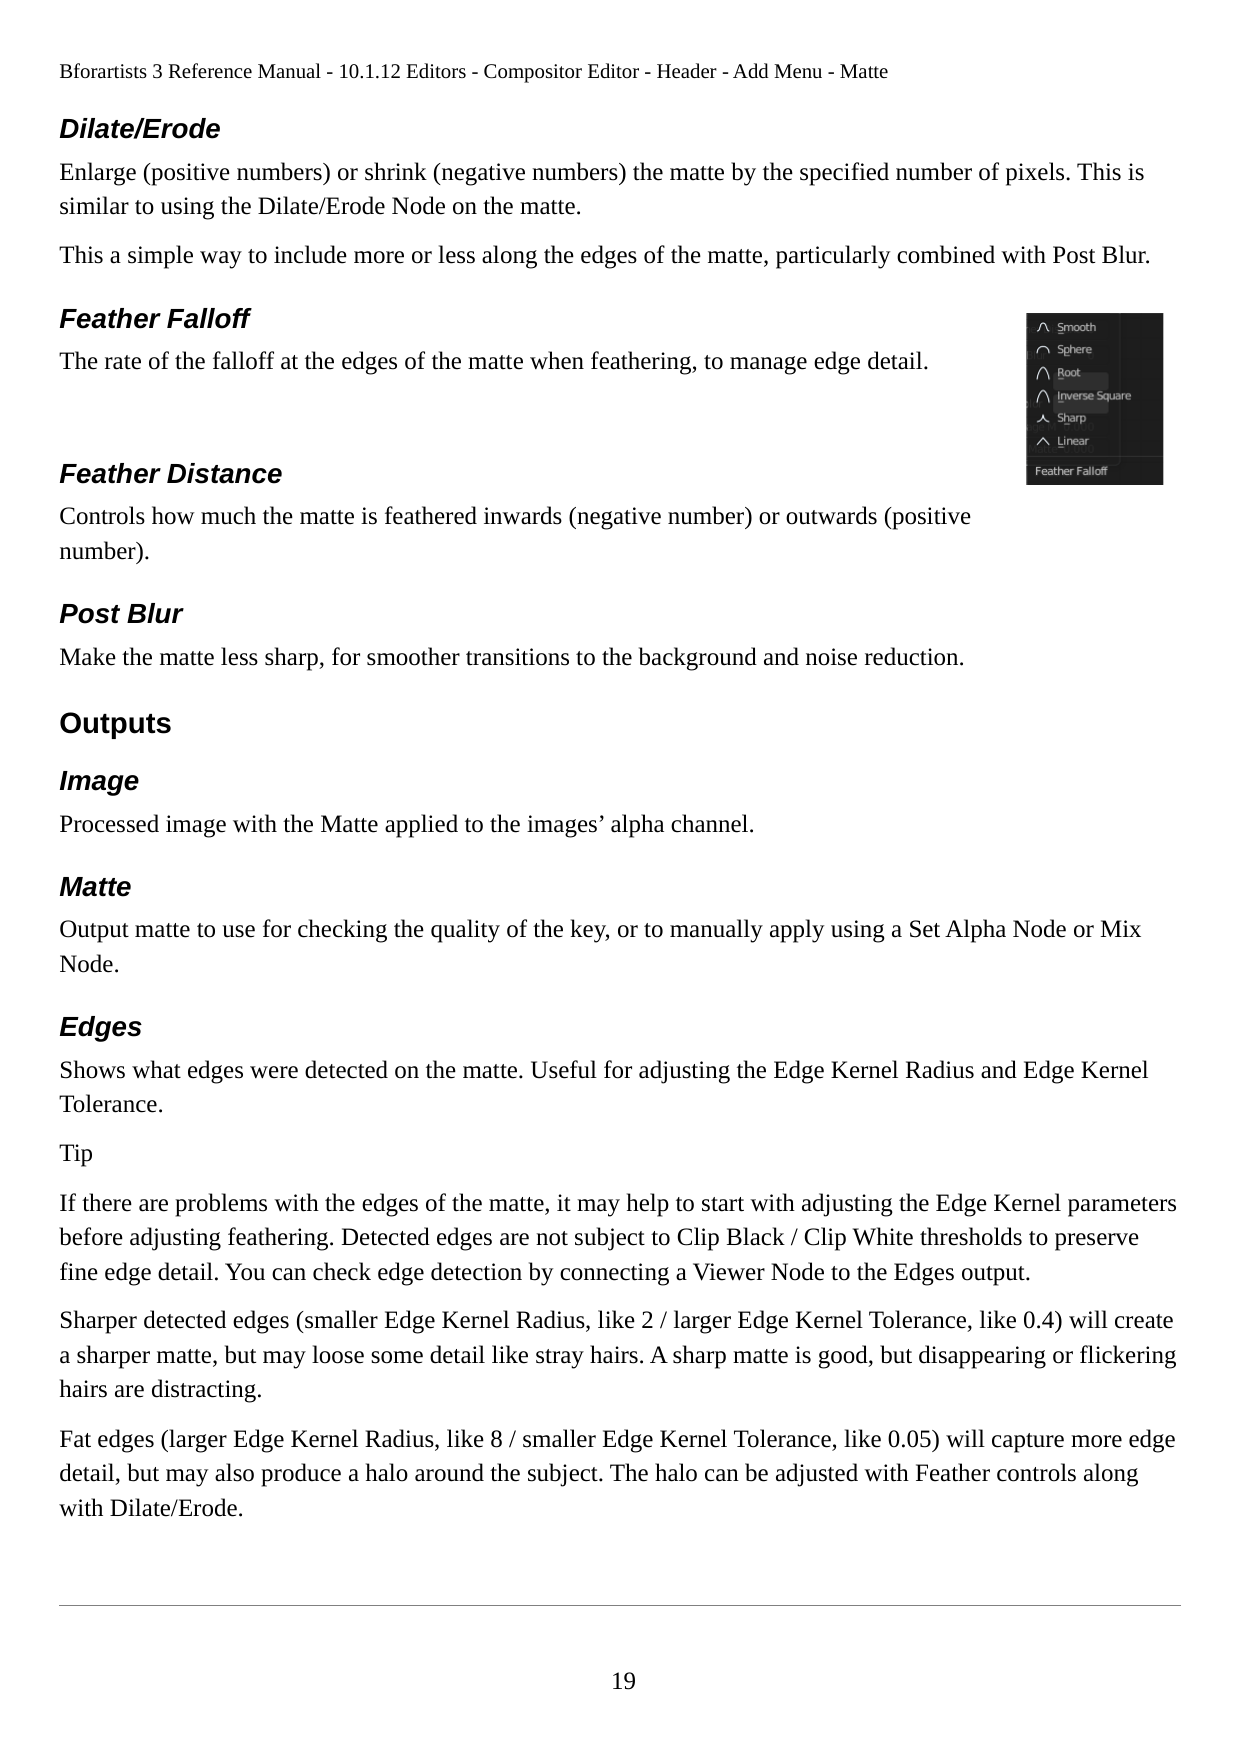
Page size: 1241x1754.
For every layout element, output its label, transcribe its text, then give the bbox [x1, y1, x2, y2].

text This a simple way to include more or less along the edges of the matte, particularly combined with Post Blur. [59, 241, 1181, 269]
text The rate of the falloff at the edges of the matte when feathering, to manage edge detail. [59, 346, 1026, 375]
subtitle Dilate/Erode [59, 113, 1181, 144]
text Processed image with the Matte applied to the images’ alpha channel. [59, 809, 1181, 837]
subtitle Feather Falloff [59, 302, 1181, 334]
subtitle Outputs [59, 706, 1181, 739]
picture [1026, 313, 1164, 485]
subtitle Matte [59, 870, 1181, 902]
text Sharper detected edges (smaller Edge Kernel Radius, like 2 / larger Edge Kernel Tolerance, like 0.4) will create a sharper matte, but may loose some detail like stray hairs. A sharp matte is good, but disappearing or flickering hairs are distracting. [59, 1306, 1181, 1403]
text If there are problems with the edges of the matte, it may help to start with adjusting the Edge Kernel parameters before adjusting feathering. Detected edges are not subject to Clip Black / Clip White thresholds to preserve fine edge detail. You can check edge detection by connecting a Viewer Node to the Edges output. [59, 1188, 1181, 1285]
text Fat edges (larger Edge Kernel Radius, like 8 / smaller Edge Kernel Tolerance, like 0.05) will capture more edge detail, but may also produce a halo around the subject. The halo can be adjusted with Feather controls along with Dilate/Erode. [59, 1424, 1181, 1521]
text Controls how much the matte is feathered inwards (negative number) or outwards (positive number). [59, 501, 1181, 565]
subtitle Post Blur [59, 597, 1181, 629]
text Make the matte less sharp, for smoother transitions to the background and noise reduction. [59, 642, 1181, 671]
subtitle Edges [59, 1011, 1181, 1042]
text Tip [59, 1138, 1181, 1167]
text Enlarge (positive numbers) or shrink (negative numbers) the matte by the specified number of pixels. This is similar to using the Dilate/Erode Node on the matte. [59, 157, 1181, 220]
text Shows what edges were detected on the matte. Useful for adjusting the Edge Kernel Radius and Edge Kernel Tolerance. [59, 1055, 1181, 1118]
subtitle Image [59, 764, 1181, 796]
subtitle Feather Distance [59, 457, 1181, 489]
text Output matte to use for checking the quality of the key, or to manually apply using a Set Alpha Node or Mix Node. [59, 914, 1181, 978]
